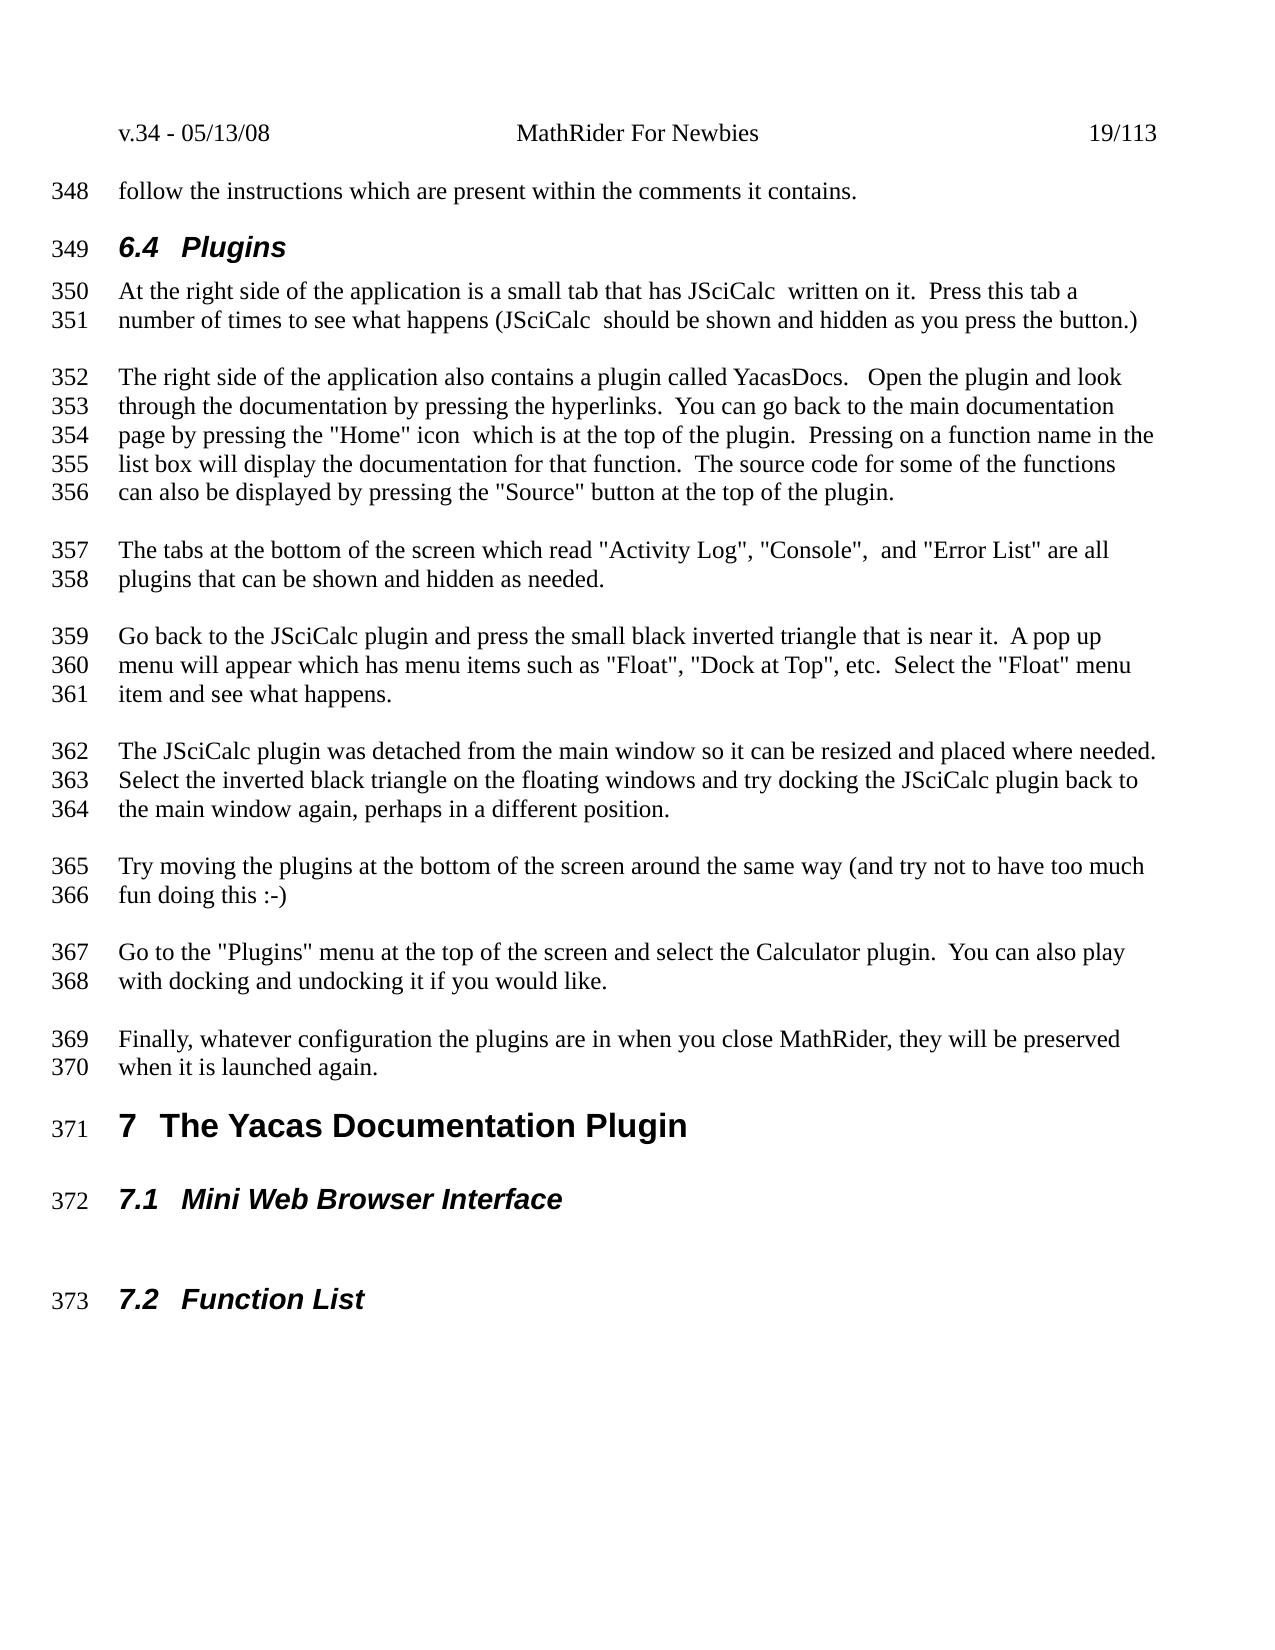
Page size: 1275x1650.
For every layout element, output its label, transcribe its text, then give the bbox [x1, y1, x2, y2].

text The right side of the application also contains a plugin called YacasDocs. Open the plugin and look through the documentation by pressing the hyperlinks. You can go back to the main documentation page by pressing the "Home" icon which is at the top of the plugin. Pressing on a function name in the list box will display the documentation for that function. The source code for some of the functions can also be displayed by pressing the "Source" button at the top of the plugin. [118, 362, 1157, 506]
text Go back to the JSciCalc plugin and press the small black inverted triangle that is near it. A pop up menu will appear which has menu items such as "Float", "Dock at Top", etc. Select the "Float" menu item and see what happens. [118, 621, 1157, 707]
subtitle Plugins [118, 230, 1157, 264]
subtitle The Yacas Documentation Plugin [118, 1106, 1157, 1145]
text follow the instructions which are present within the comments it contains. [118, 176, 1157, 205]
text Go to the "Plugins" menu at the top of the screen and select the Calculator plugin. You can also play with docking and undocking it if you would like. [118, 937, 1157, 995]
text At the right side of the application is a small tab that has JSciCalc written on it. Press this tab a number of times to see what happens (JSciCalc should be shown and hidden as you press the button.) [118, 276, 1157, 334]
text The JSciCalc plugin was detached from the main window so it can be resized and placed where needed. Select the inverted black triangle on the floating windows and try docking the JSciCalc plugin back to the main window again, perhaps in a different position. [118, 736, 1157, 822]
subtitle Function List [118, 1282, 1157, 1316]
subtitle Mini Web Browser Interface [118, 1182, 1157, 1216]
text Finally, whatever configuration the plugins are in when you close MathRider, they will be preserved when it is launched again. [118, 1024, 1157, 1081]
text Try moving the plugins at the bottom of the screen around the same way (and try not to have too much fun doing this :-) [118, 851, 1157, 909]
text The tabs at the bottom of the screen which read "Activity Log", "Console", and "Error List" are all plugins that can be shown and hidden as needed. [118, 535, 1157, 592]
